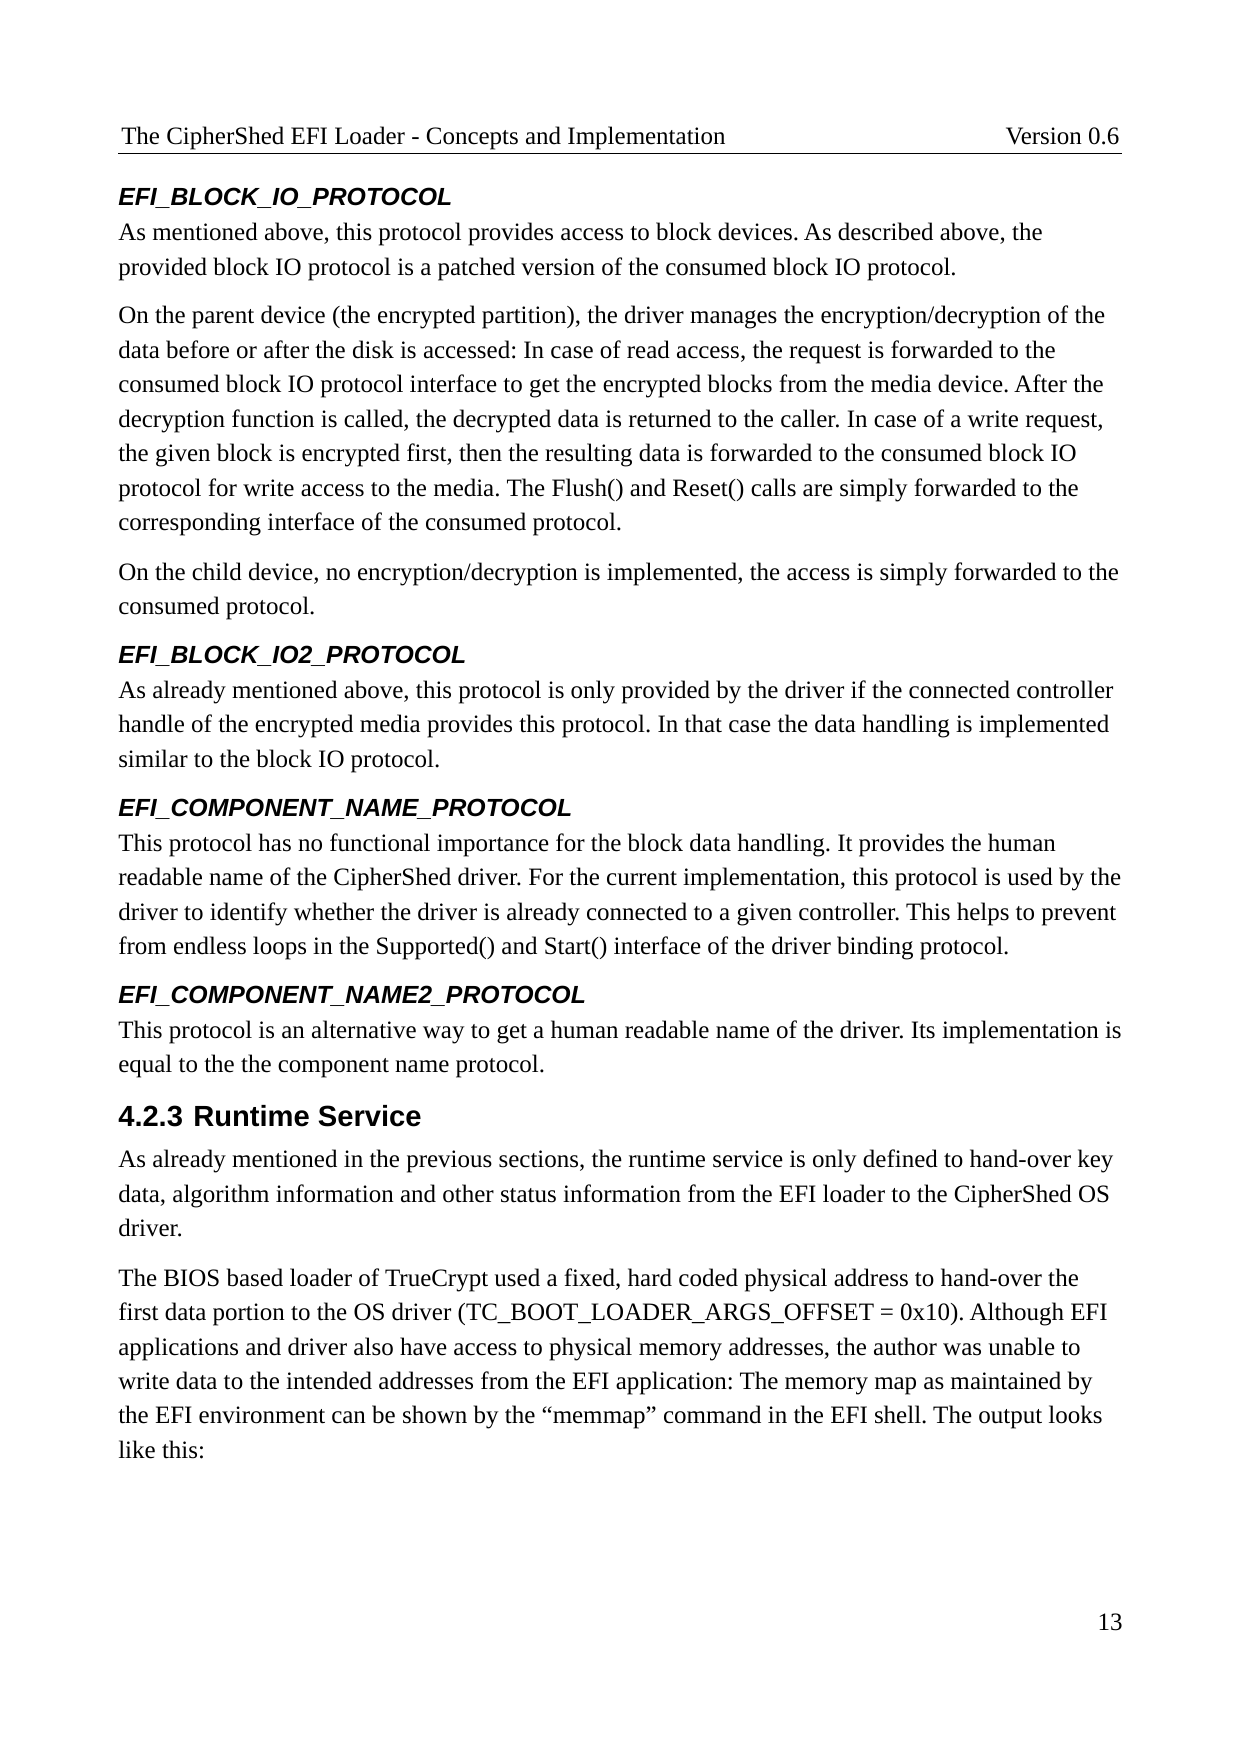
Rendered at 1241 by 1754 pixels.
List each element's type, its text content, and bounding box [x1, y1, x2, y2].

subtitle EFI_COMPONENT_NAME_PROTOCOL [118, 793, 1122, 821]
text As mentioned above, this protocol provides access to block devices. As described above, the provided block IO protocol is a patched version of the consumed block IO protocol. [118, 217, 1122, 280]
text On the child device, no encryption/decryption is implemented, the access is simply forwarded to the consumed protocol. [118, 557, 1122, 620]
text On the parent device (the encrypted partition), the driver manages the encryption/decryption of the data before or after the disk is accessed: In case of read access, the request is forwarded to the consumed block IO protocol interface to get the encrypted blocks from the media device. After the decryption function is called, the decrypted data is returned to the caller. In case of a write request, the given block is encrypted first, then the resulting data is forwarded to the consumed block IO protocol for write access to the media. The Flush() and Reset() calls are simply forwarded to the corresponding interface of the consumed protocol. [118, 301, 1122, 536]
text As already mentioned above, this protocol is only provided by the driver if the connected controller handle of the encrypted media provides this protocol. In that case the data handling is implemented similar to the block IO protocol. [118, 675, 1122, 773]
subtitle EFI_BLOCK_IO2_PROTOCOL [118, 640, 1122, 669]
text The BIOS based loader of TrueCrypt used a fixed, hard coded physical address to hand-over the first data portion to the OS driver (TC_BOOT_LOADER_ARGS_OFFSET = 0x10). Although EFI applications and driver also have access to physical memory addresses, the author was unable to write data to the intended addresses from the EFI application: The memory map as maintained by the EFI environment can be shown by the “memmap” command in the EFI shell. The output looks like this: [118, 1263, 1122, 1464]
subtitle Runtime Service [118, 1098, 1122, 1132]
text This protocol is an alternative way to get a human readable name of the driver. Its implementation is equal to the the component name protocol. [118, 1015, 1122, 1078]
subtitle EFI_BLOCK_IO_PROTOCOL [118, 182, 1122, 211]
text This protocol has no functional importance for the block data handling. It provides the human readable name of the CipherShed driver. For the current implementation, this protocol is used by the driver to identify whether the driver is already connected to a given controller. This helps to prevent from endless loops in the Supported() and Start() interface of the driver binding protocol. [118, 828, 1122, 960]
text As already mentioned in the previous sections, the runtime service is only defined to hand-over key data, algorithm information and other status information from the EFI loader to the CipherShed OS driver. [118, 1144, 1122, 1242]
subtitle EFI_COMPONENT_NAME2_PROTOCOL [118, 980, 1122, 1009]
